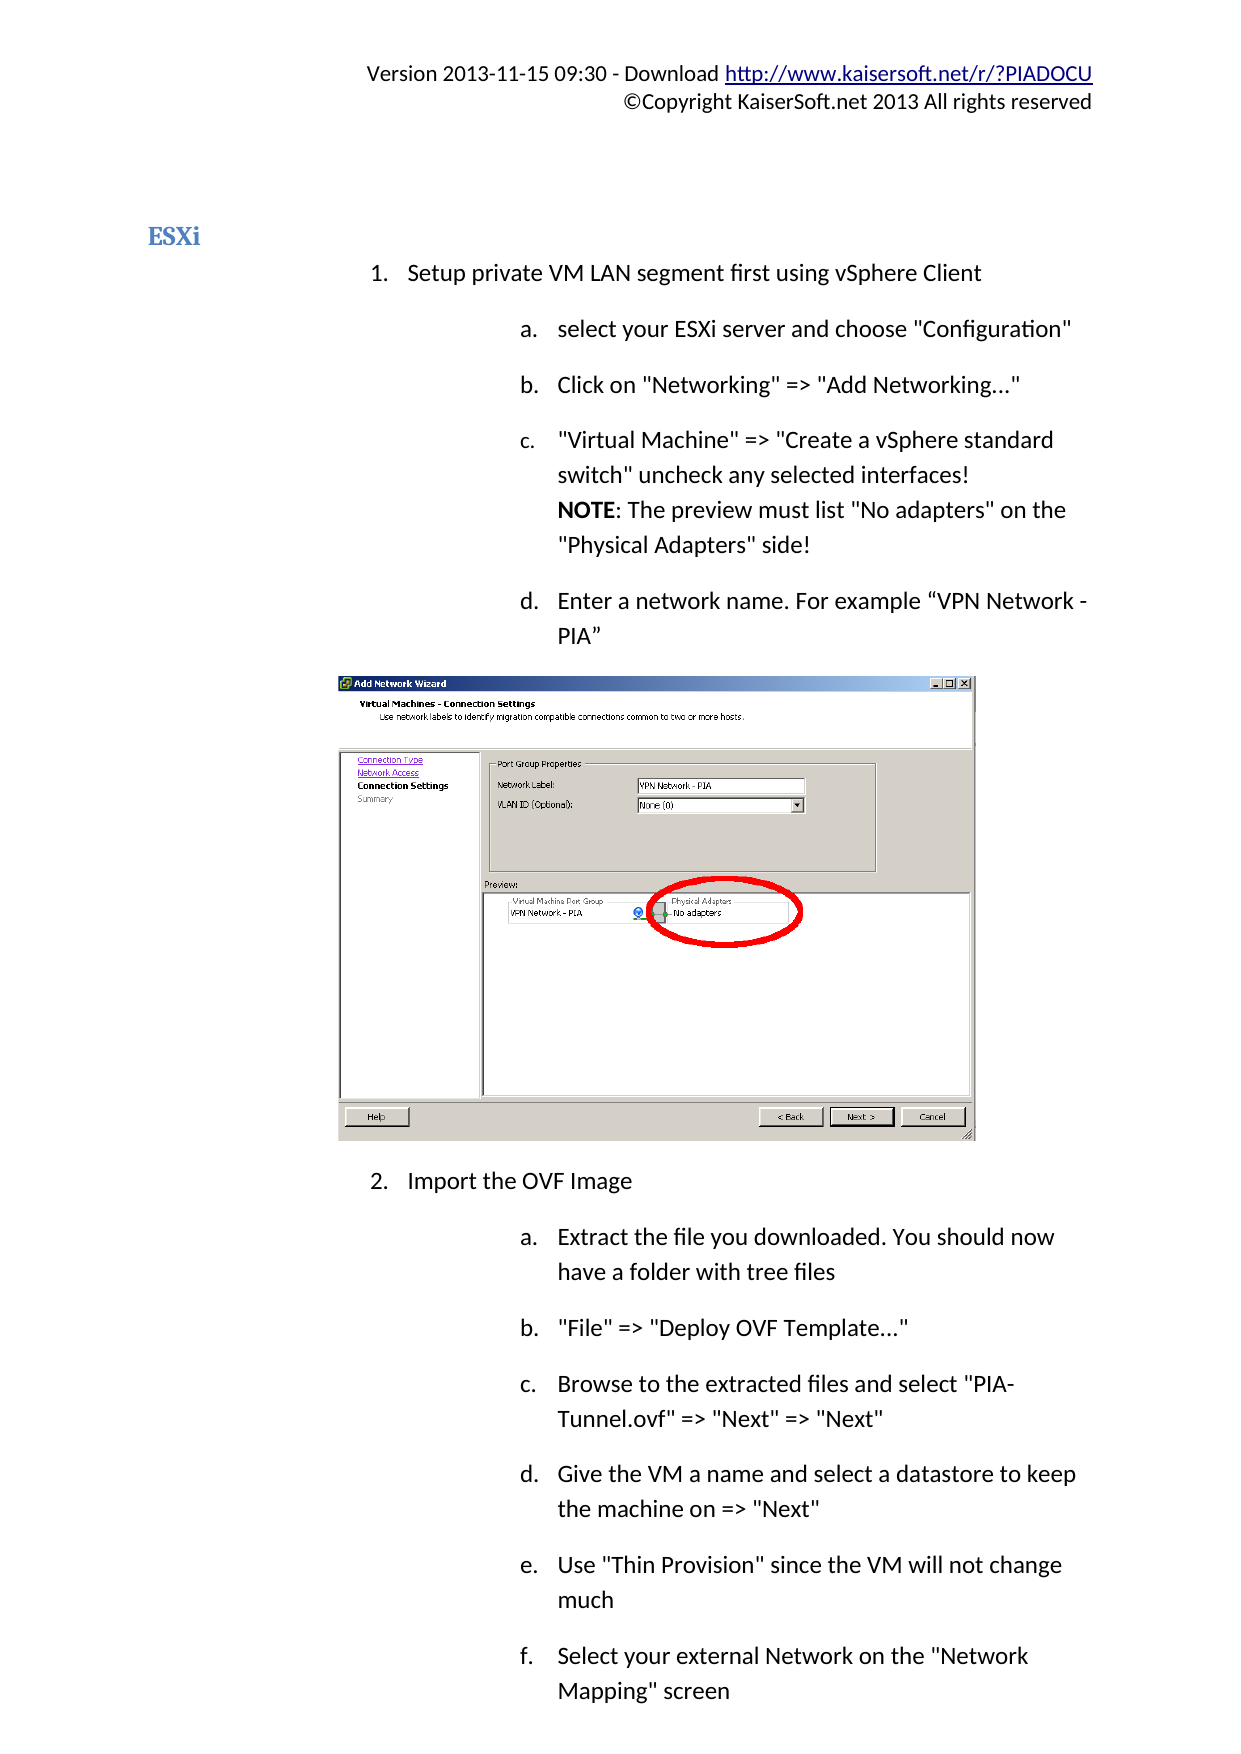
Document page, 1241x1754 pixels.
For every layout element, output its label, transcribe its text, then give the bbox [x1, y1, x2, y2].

list Extract the file you downloaded. You should now have a folder with tree files [520, 1221, 1093, 1287]
list Click on "Networking" => "Add Networking..." [520, 369, 1093, 399]
list Import the OVF Image [370, 1165, 1093, 1196]
list Use "Thin Provision" since the VM will not change much [520, 1549, 1093, 1615]
list select your ESXi server and choose "Configuration" [520, 313, 1093, 343]
list "Virtual Machine" => "Create a vSphere standard switch" uncheck any selected interfaces! NOTE: The preview must list "No adapters" on the "Physical Adapters" side! [520, 425, 1093, 560]
list Setup private VM LAN segment first using vSphere Client [370, 257, 1093, 288]
list Select your external Network on the "Network Mapping" screen [520, 1640, 1093, 1706]
subtitle ESXi [148, 221, 1093, 253]
list Give the VM a name and select a datastore to keep the machine on => "Next" [520, 1458, 1093, 1524]
list Browse to the extracted files and select "PIA-Tunnel.ovf" => "Next" => "Next" [520, 1368, 1093, 1433]
list Enter a network name. For example “VPN Network - PIA” [520, 586, 1093, 651]
list "File" => "Deploy OVF Template..." [520, 1312, 1093, 1342]
